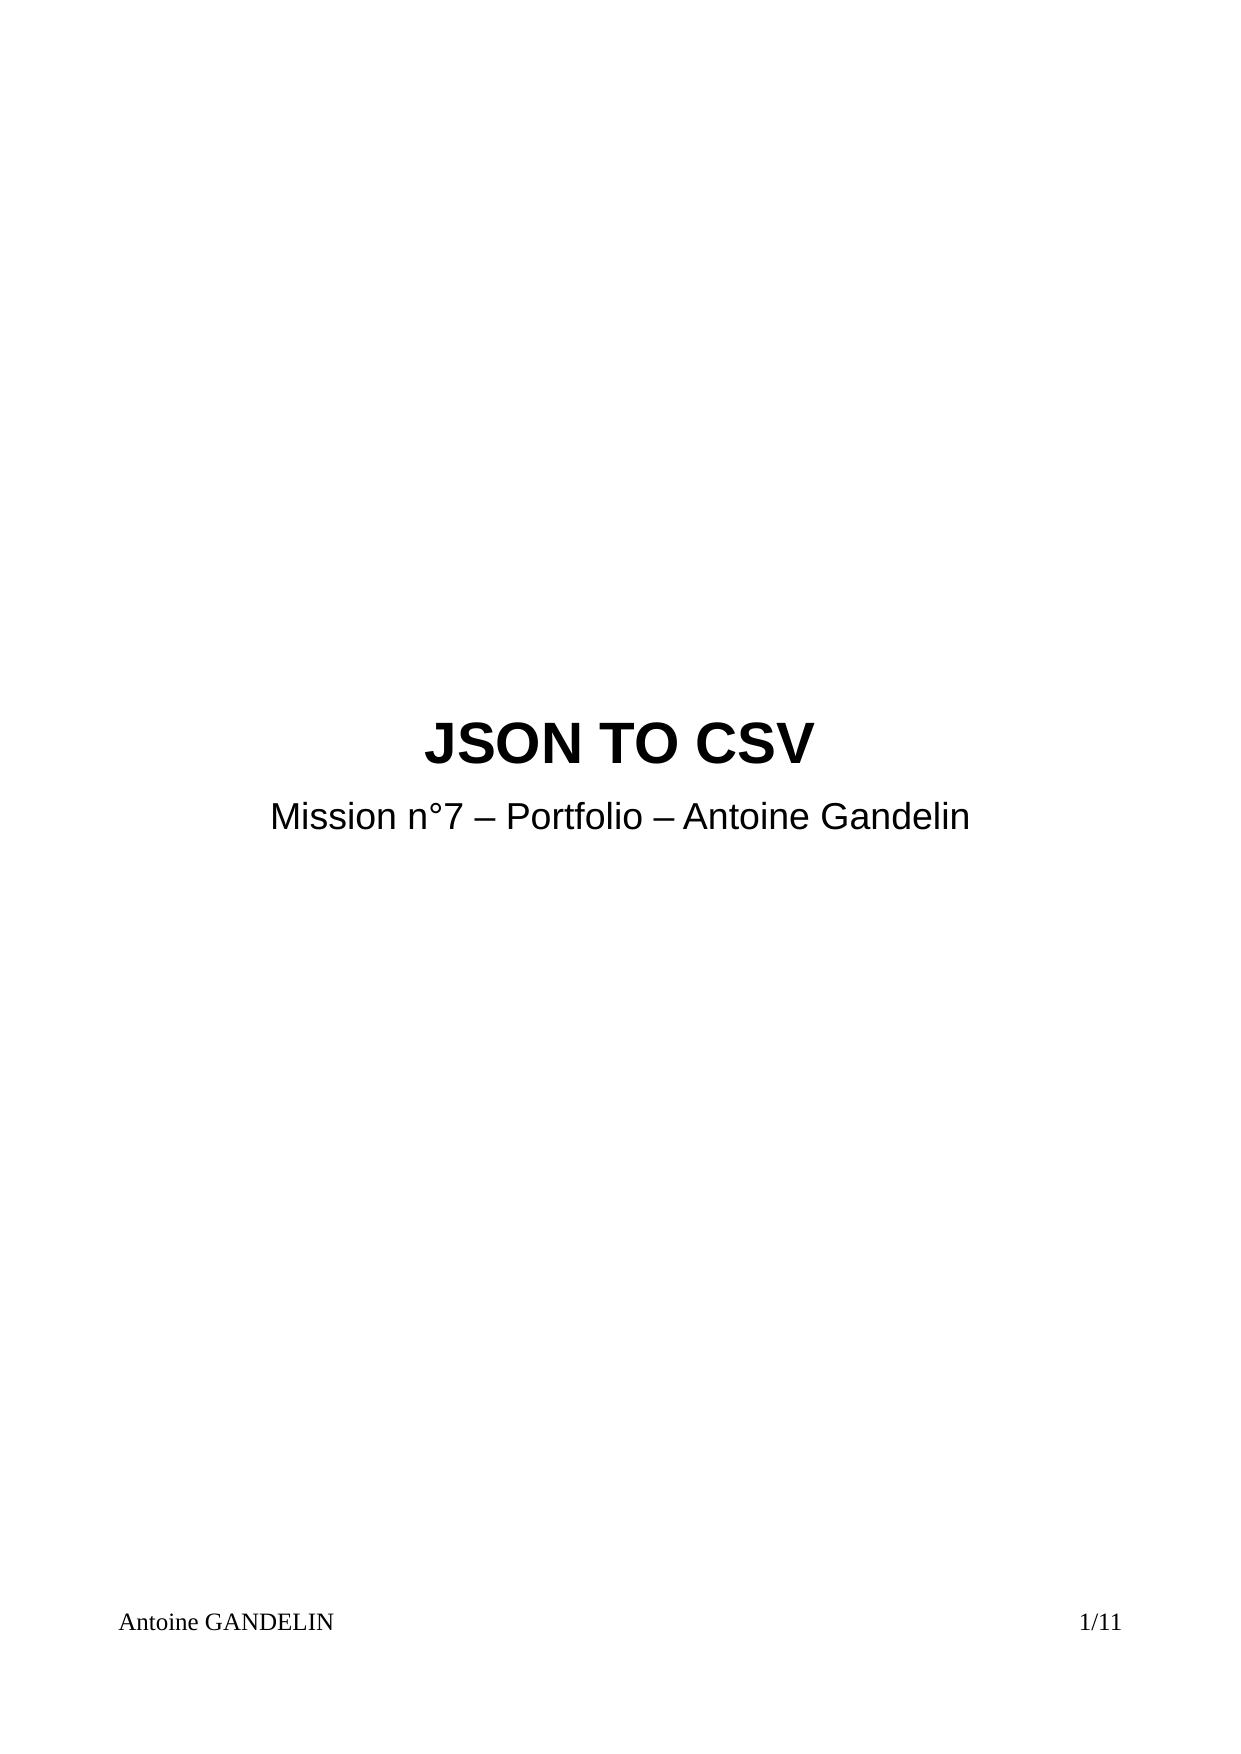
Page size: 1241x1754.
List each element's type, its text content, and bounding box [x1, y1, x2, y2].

subtitle Mission n°7 – Portfolio – Antoine Gandelin [118, 794, 1122, 837]
title JSON TO CSV [118, 709, 1122, 776]
